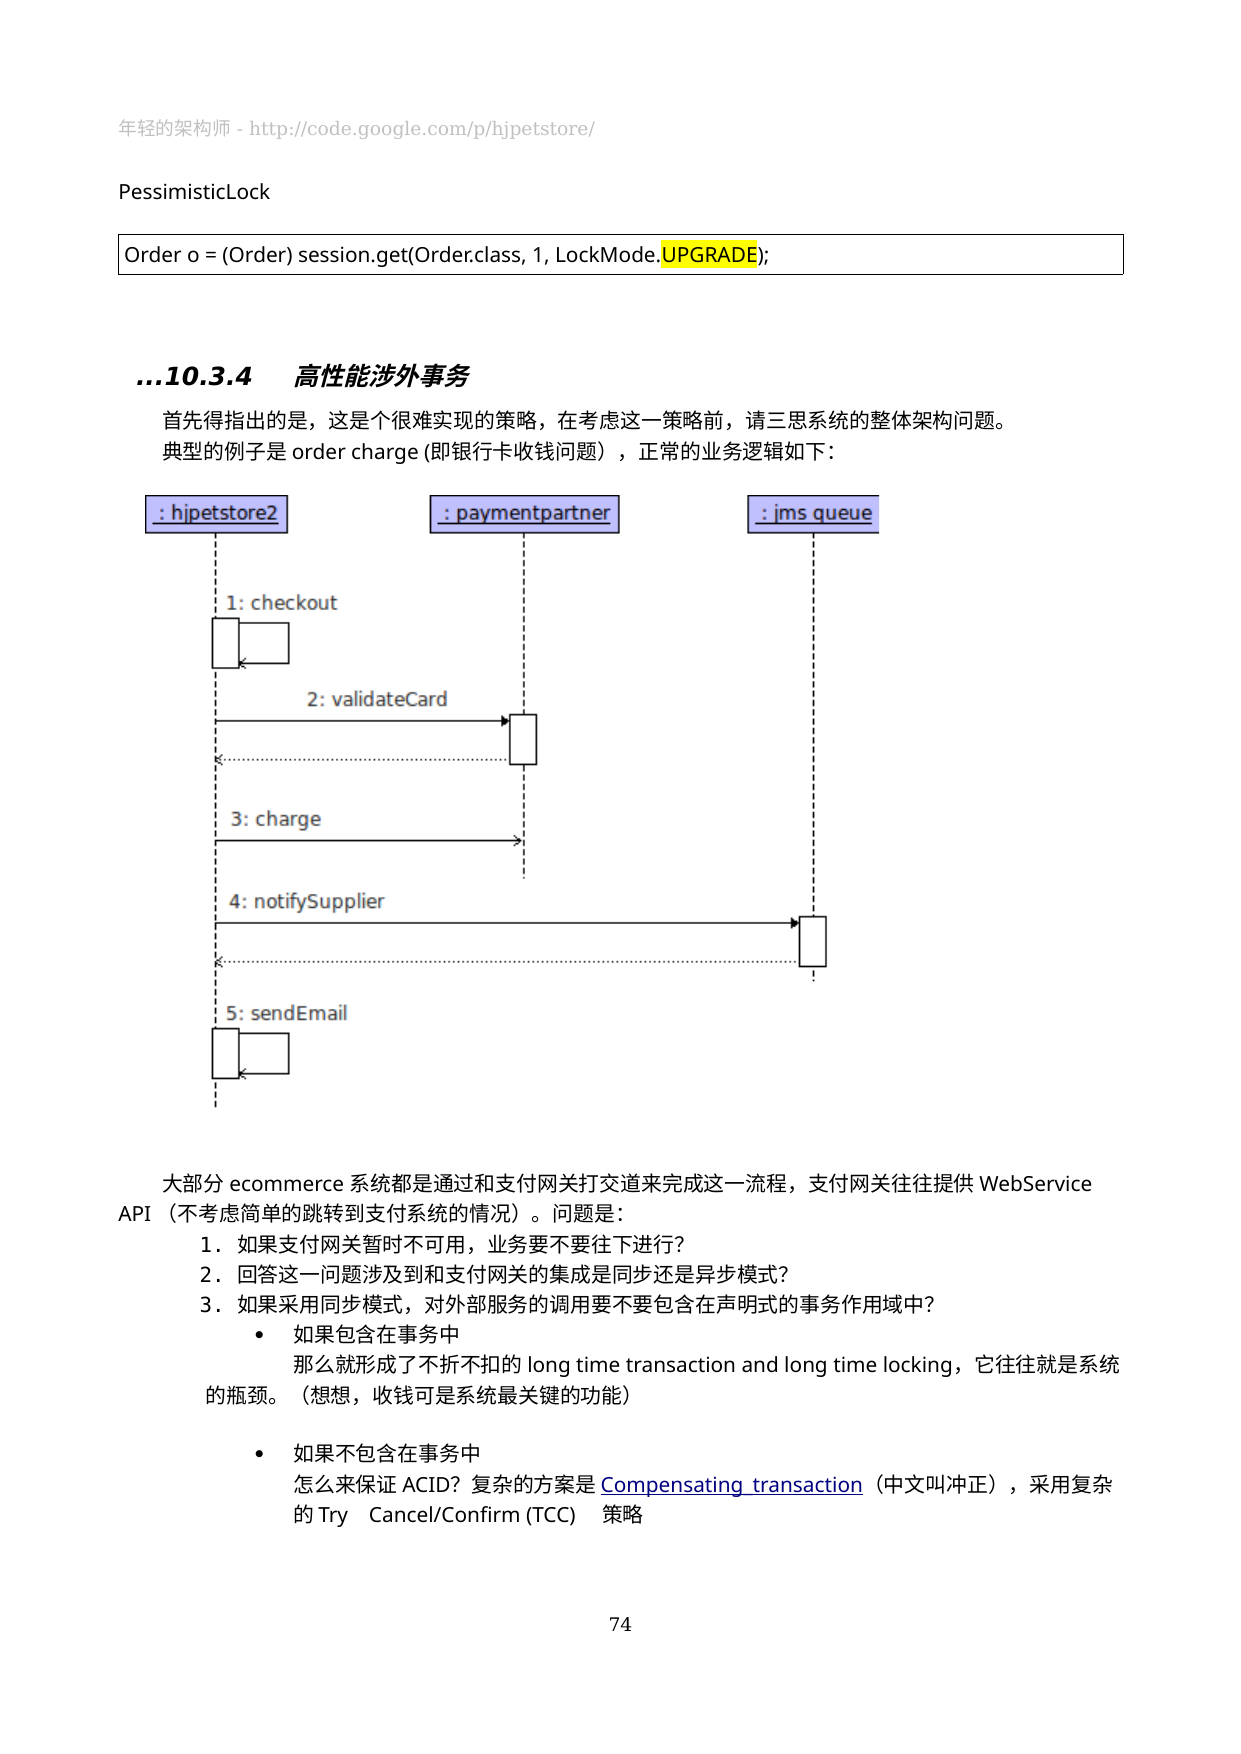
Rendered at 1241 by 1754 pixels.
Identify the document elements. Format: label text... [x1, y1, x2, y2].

list 如果不包含在事务中 [256, 1438, 1122, 1468]
picture [145, 495, 880, 1109]
table_header Order o = (Order) session.get(Order.class, 1, LockMode.UPGRADE); [119, 235, 1123, 274]
list 如果支付网关暂时不可用，业务要不要往下进行？ [199, 1228, 1122, 1258]
text 那么就形成了不折不扣的 long time transaction and long time locking，它往往就是系统的瓶颈。（想想，收钱可是系统最关键的功能） [206, 1349, 1122, 1409]
text 首先得指出的是，这是个很难实现的策略，在考虑这一策略前，请三思系统的整体架构问题。 [118, 405, 1122, 435]
list 如果包含在事务中 [256, 1318, 1122, 1349]
text 典型的例子是 order charge (即银行卡收钱问题），正常的业务逻辑如下： [118, 435, 1122, 465]
subtitle 高性能涉外事务 [136, 356, 1122, 392]
text 怎么来保证 ACID？复杂的方案是Compensating_transaction（中文叫冲正），采用复杂的Try Cancel/Confirm (TCC) 策略 [256, 1468, 1122, 1528]
text PessimisticLock [118, 177, 1122, 206]
text 大部分 ecommerce 系统都是通过和支付网关打交道来完成这一流程，支付网关往往提供 WebService API （不考虑简单的跳转到支付系统的情况）。问题是： [118, 1167, 1122, 1228]
list 如果采用同步模式，对外部服务的调用要不要包含在声明式的事务作用域中？ [199, 1288, 1122, 1318]
list 回答这一问题涉及到和支付网关的集成是同步还是异步模式？ [199, 1258, 1122, 1288]
